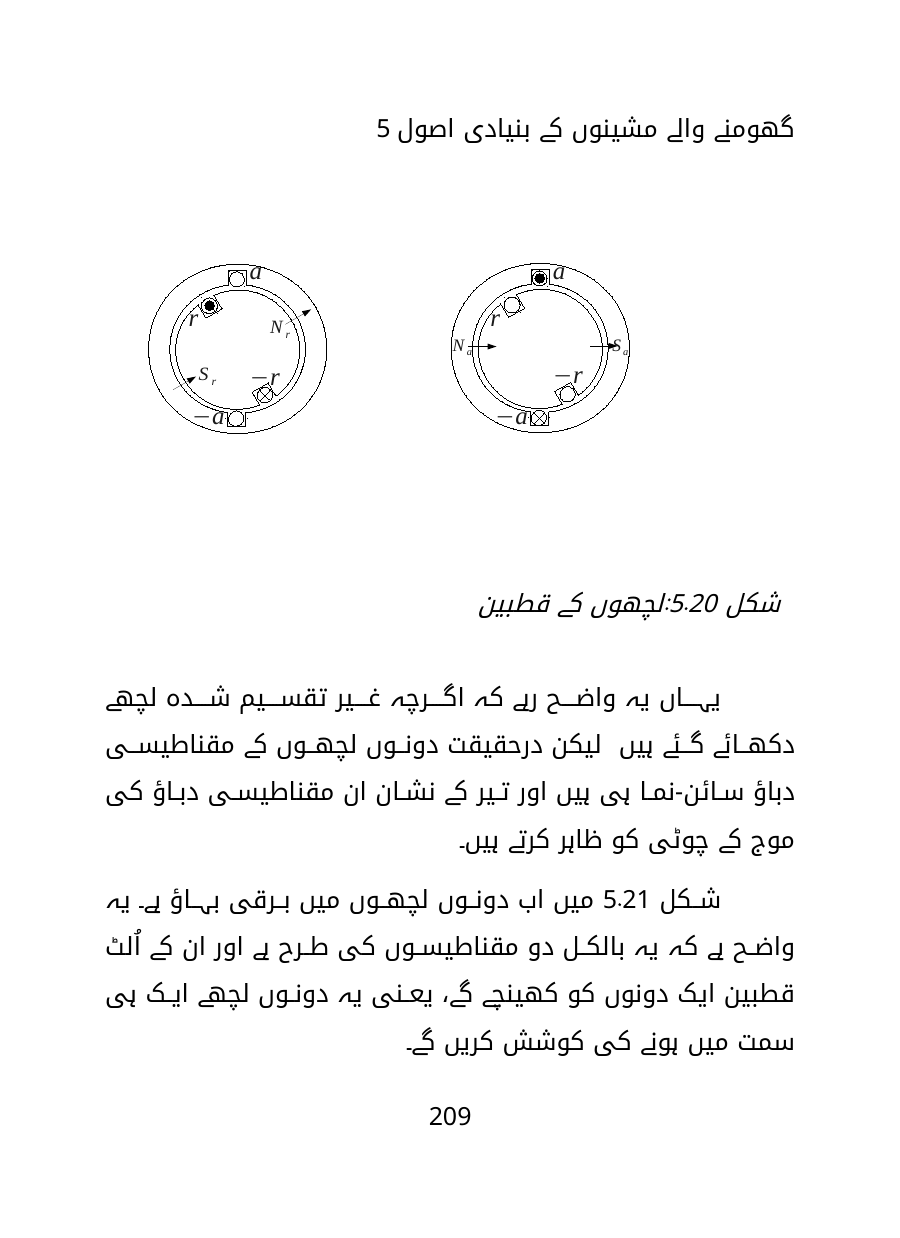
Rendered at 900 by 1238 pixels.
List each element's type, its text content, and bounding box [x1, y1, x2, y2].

text شکل 5.21 میں اب دونوں لچھوں میں برقی بہاؤ ہے۔ یہ واضح ہے کہ یہ بالکل دو مقناطیسوں کی طرح ہے اور ان کے اُلٹ قطبین ایک دونوں کو کھینچے گے، یعنی یہ دونوں لچھے ایک ہی سمت میں ہونے کی کوشش کریں گے۔ [105, 876, 795, 1066]
text یہاں یہ واضح رہے کہ اگرچہ غیر تقسیم شدہ لچھے دکھائے گئے ہیں لیکن درحقیقت دونوں لچھوں کے مقناطیسی دباؤ سائن-نما ہی ہیں اور تیر کے نشان ان مقناطیسی دباؤ کی موج کے چوٹی کو ظاہر کرتے ہیں۔ [105, 674, 795, 863]
text شکل 5.20:لچھوں کے قطبین [120, 195, 780, 627]
